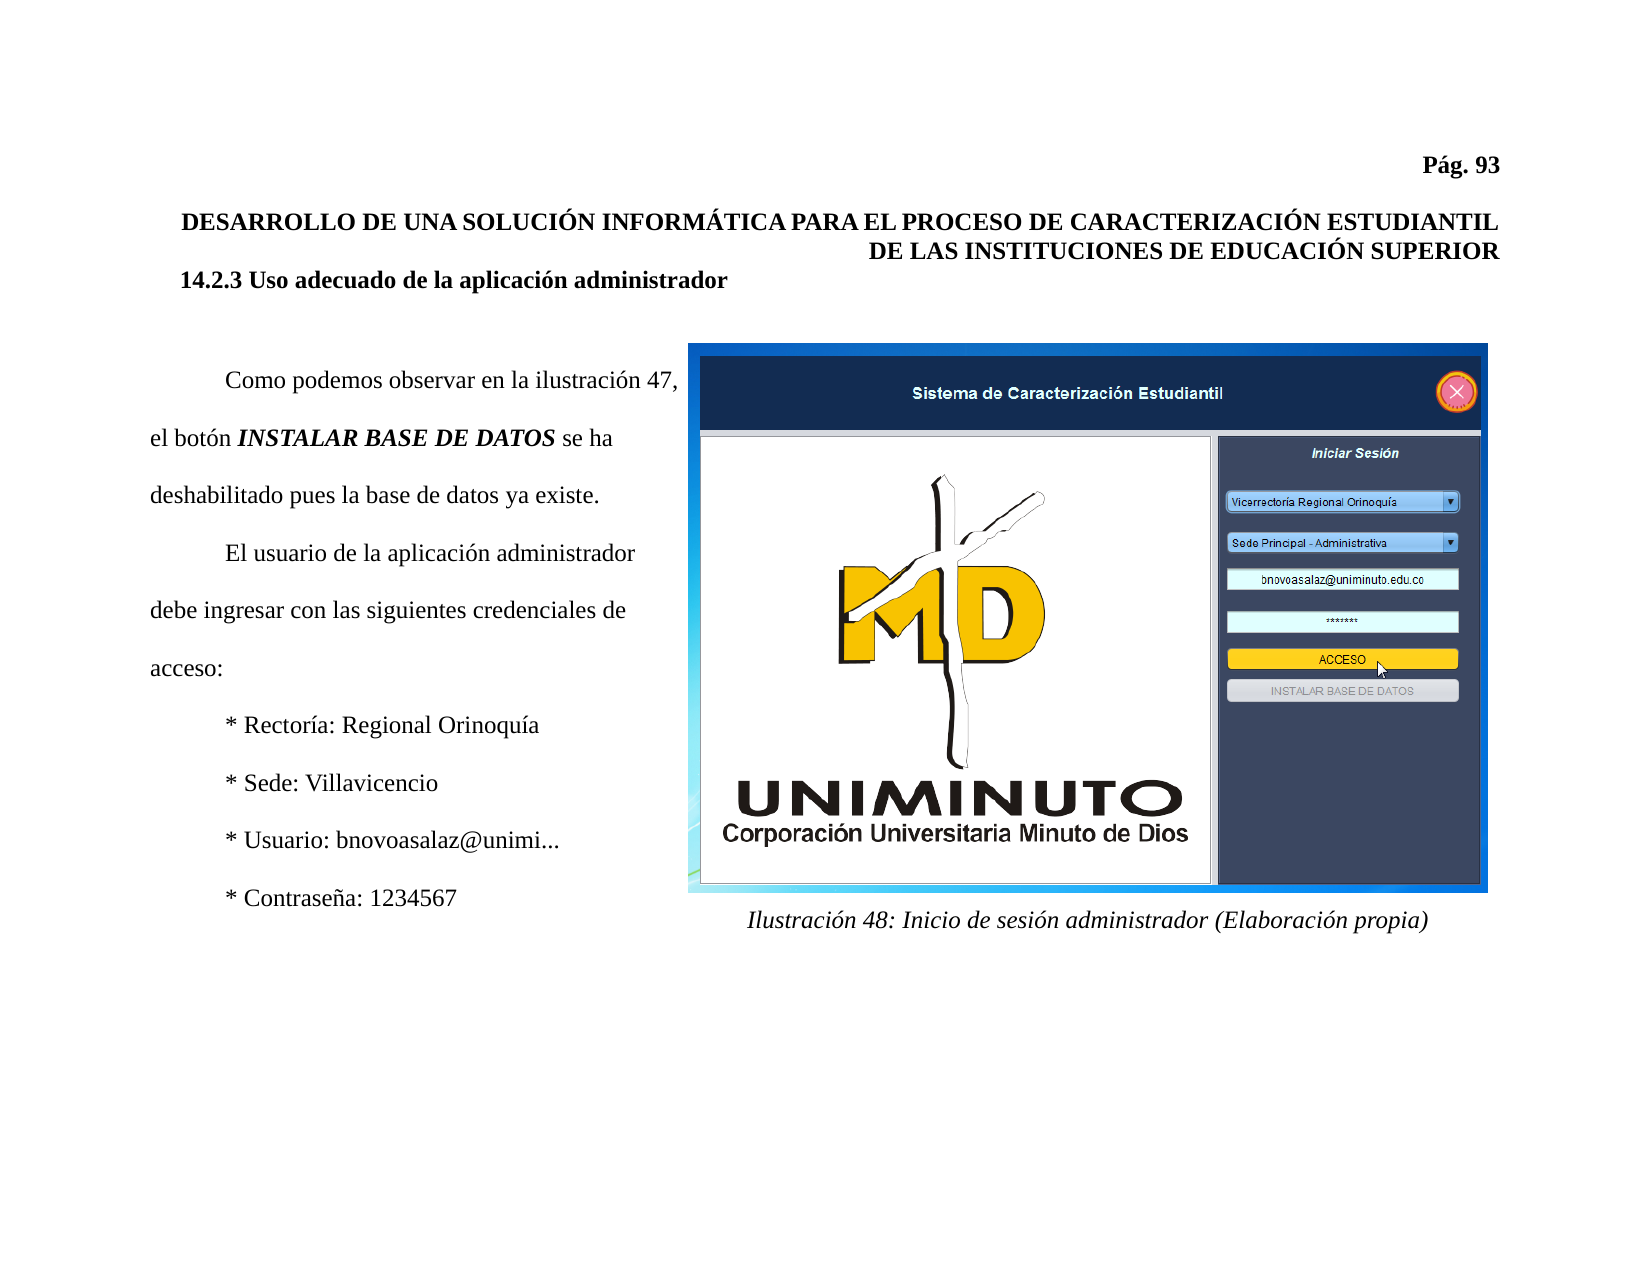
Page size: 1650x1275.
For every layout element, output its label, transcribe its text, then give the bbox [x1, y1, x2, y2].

subtitle 14.2.3 Uso adecuado de la aplicación administrador [150, 265, 1500, 294]
text * Sede: Villavicencio [150, 768, 688, 797]
text * Rectoría: Regional Orinoquía [150, 711, 688, 739]
text Como podemos observar en la ilustración 47, el botón INSTALAR BASE DE DATOS se ha deshabilitado pues la base de datos ya existe. [150, 366, 688, 509]
text El usuario de la aplicación administrador debe ingresar con las siguientes credenciales de acceso: [150, 538, 688, 682]
text * Usuario: bnovoasalaz@unimi... [150, 826, 688, 854]
picture [688, 343, 1488, 893]
text * Contraseña: 1234567 [150, 883, 688, 912]
text Ilustración 48: Inicio de sesión administrador (Elaboración propia) [688, 905, 1489, 933]
